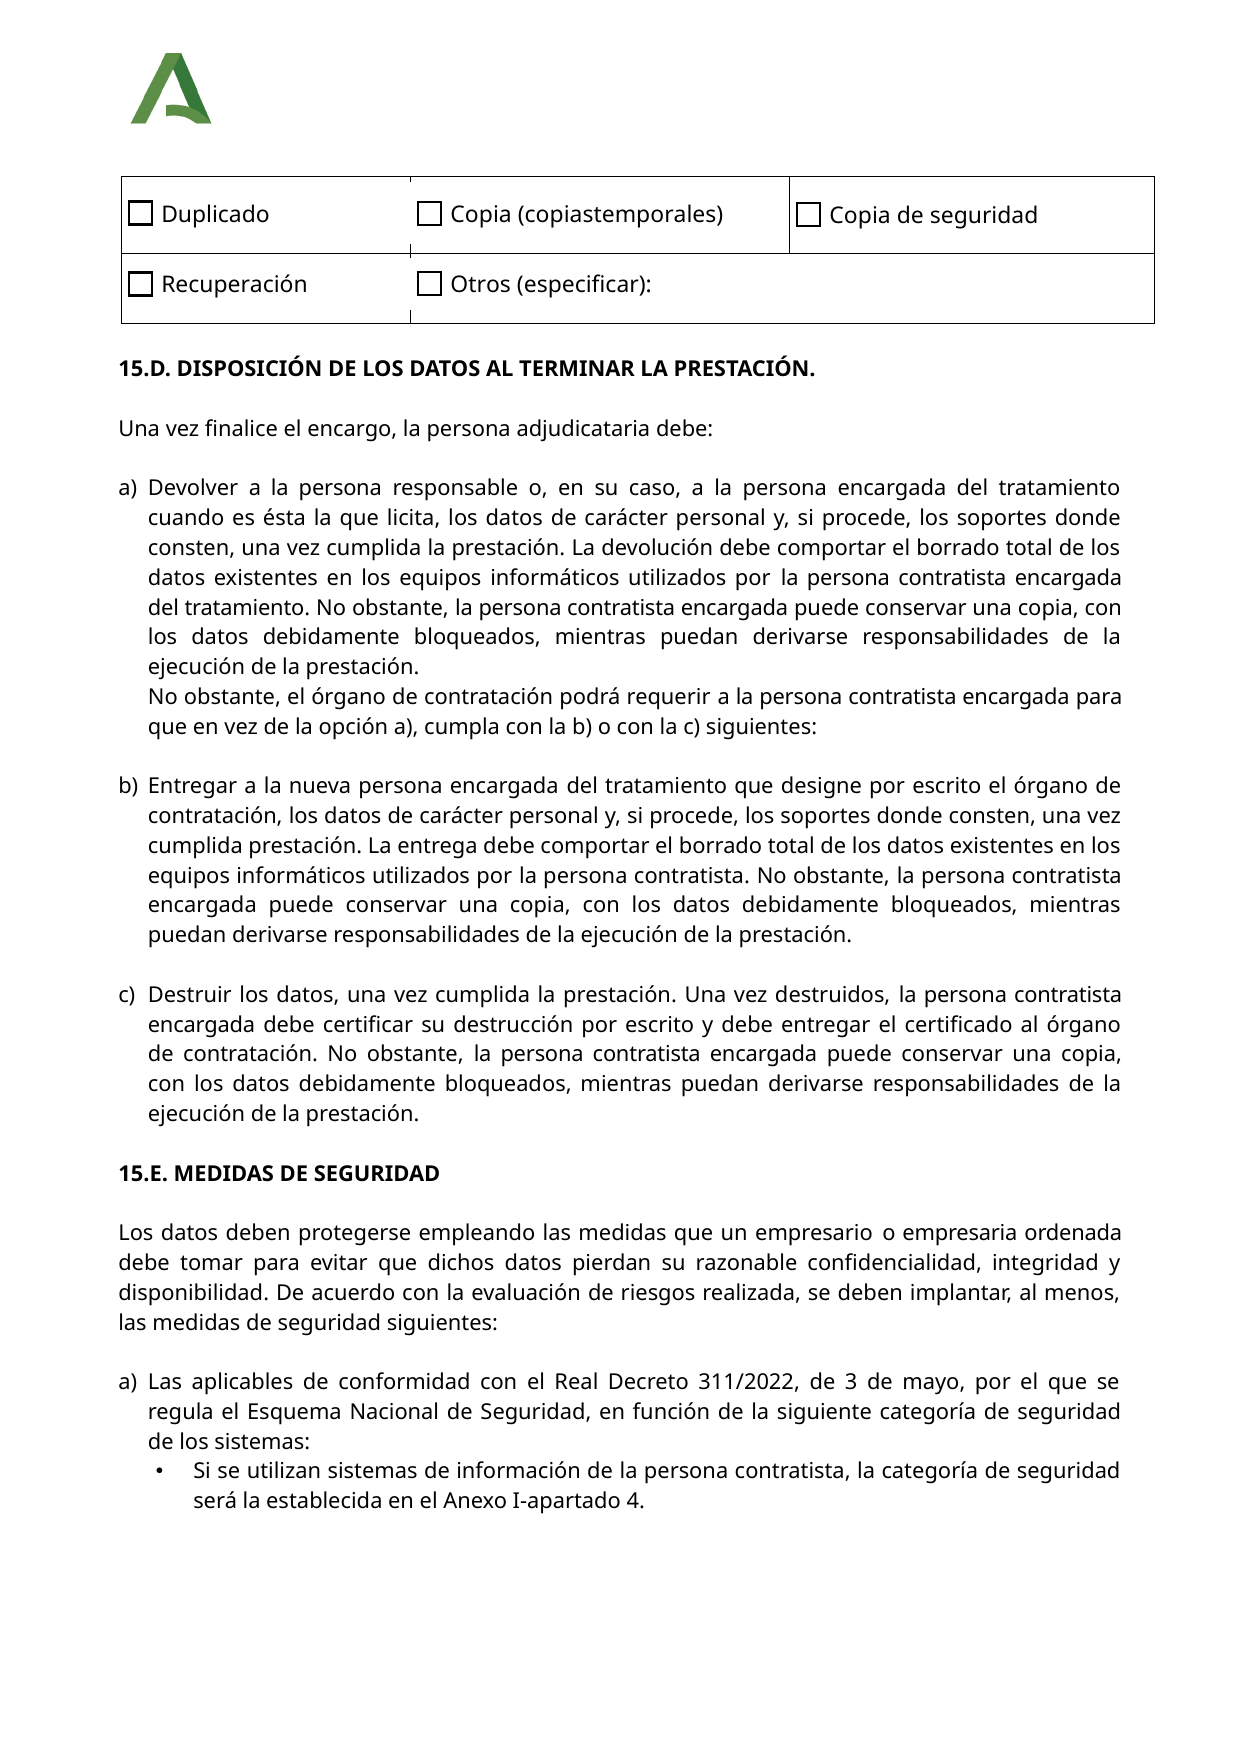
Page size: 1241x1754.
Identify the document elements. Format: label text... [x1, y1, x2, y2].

list Destruir los datos, una vez cumplida la prestación. Una vez destruidos, la persona contratista encargada debe certificar su destrucción por escrito y debe entregar el certificado al órgano de contratación. No obstante, la persona contratista encargada puede conservar una copia, con los datos debidamente bloqueados, mientras puedan derivarse responsabilidades de la ejecución de la prestación. [118, 979, 1122, 1128]
table_cell [122, 254, 410, 323]
text Una vez finalice el encargo, la persona adjudicataria debe: [118, 413, 1122, 443]
text 15.D. DISPOSICIÓN DE LOS DATOS AL TERMINAR LA PRESTACIÓN. [118, 353, 1122, 383]
list Si se utilizan sistemas de información de la persona contratista, la categoría de seguridad será la establecida en el Anexo I-apartado 4. [156, 1456, 1122, 1515]
text Los datos deben protegerse empleando las medidas que un empresario o empresaria ordenada debe tomar para evitar que dichos datos pierdan su razonable confidencialidad, integridad y disponibilidad. De acuerdo con la evaluación de riesgos realizada, se deben implantar, al menos, las medidas de seguridad siguientes: [118, 1217, 1122, 1336]
list Devolver a la persona responsable o, en su caso, a la persona encargada del tratamiento cuando es ésta la que licita, los datos de carácter personal y, si procede, los soportes donde consten, una vez cumplida la prestación. La devolución debe comportar el borrado total de los datos existentes en los equipos informáticos utilizados por la persona contratista encargada del tratamiento. No obstante, la persona contratista encargada puede conservar una copia, con los datos debidamente bloqueados, mientras puedan derivarse responsabilidades de la ejecución de la prestación. [118, 472, 1122, 681]
table_cell [411, 254, 1154, 323]
list No obstante, el órgano de contratación podrá requerir a la persona contratista encargada para que en vez de la opción a), cumpla con la b) o con la c) siguientes: [148, 681, 1122, 741]
list Las aplicables de conformidad con el Real Decreto 311/2022, de 3 de mayo, por el que se regula el Esquema Nacional de Seguridad, en función de la siguiente categoría de seguridad de los sistemas: [118, 1366, 1122, 1456]
list Entregar a la nueva persona encargada del tratamiento que designe por escrito el órgano de contratación, los datos de carácter personal y, si procede, los soportes donde consten, una vez cumplida prestación. La entrega debe comportar el borrado total de los datos existentes en los equipos informáticos utilizados por la persona contratista. No obstante, la persona contratista encargada puede conservar una copia, con los datos debidamente bloqueados, mientras puedan derivarse responsabilidades de la ejecución de la prestación. [118, 770, 1122, 949]
table_cell [411, 177, 789, 252]
table_cell [122, 177, 410, 252]
text 15.E. MEDIDAS DE SEGURIDAD [118, 1158, 1122, 1187]
picture [127, 48, 216, 128]
table_cell [790, 177, 1154, 252]
